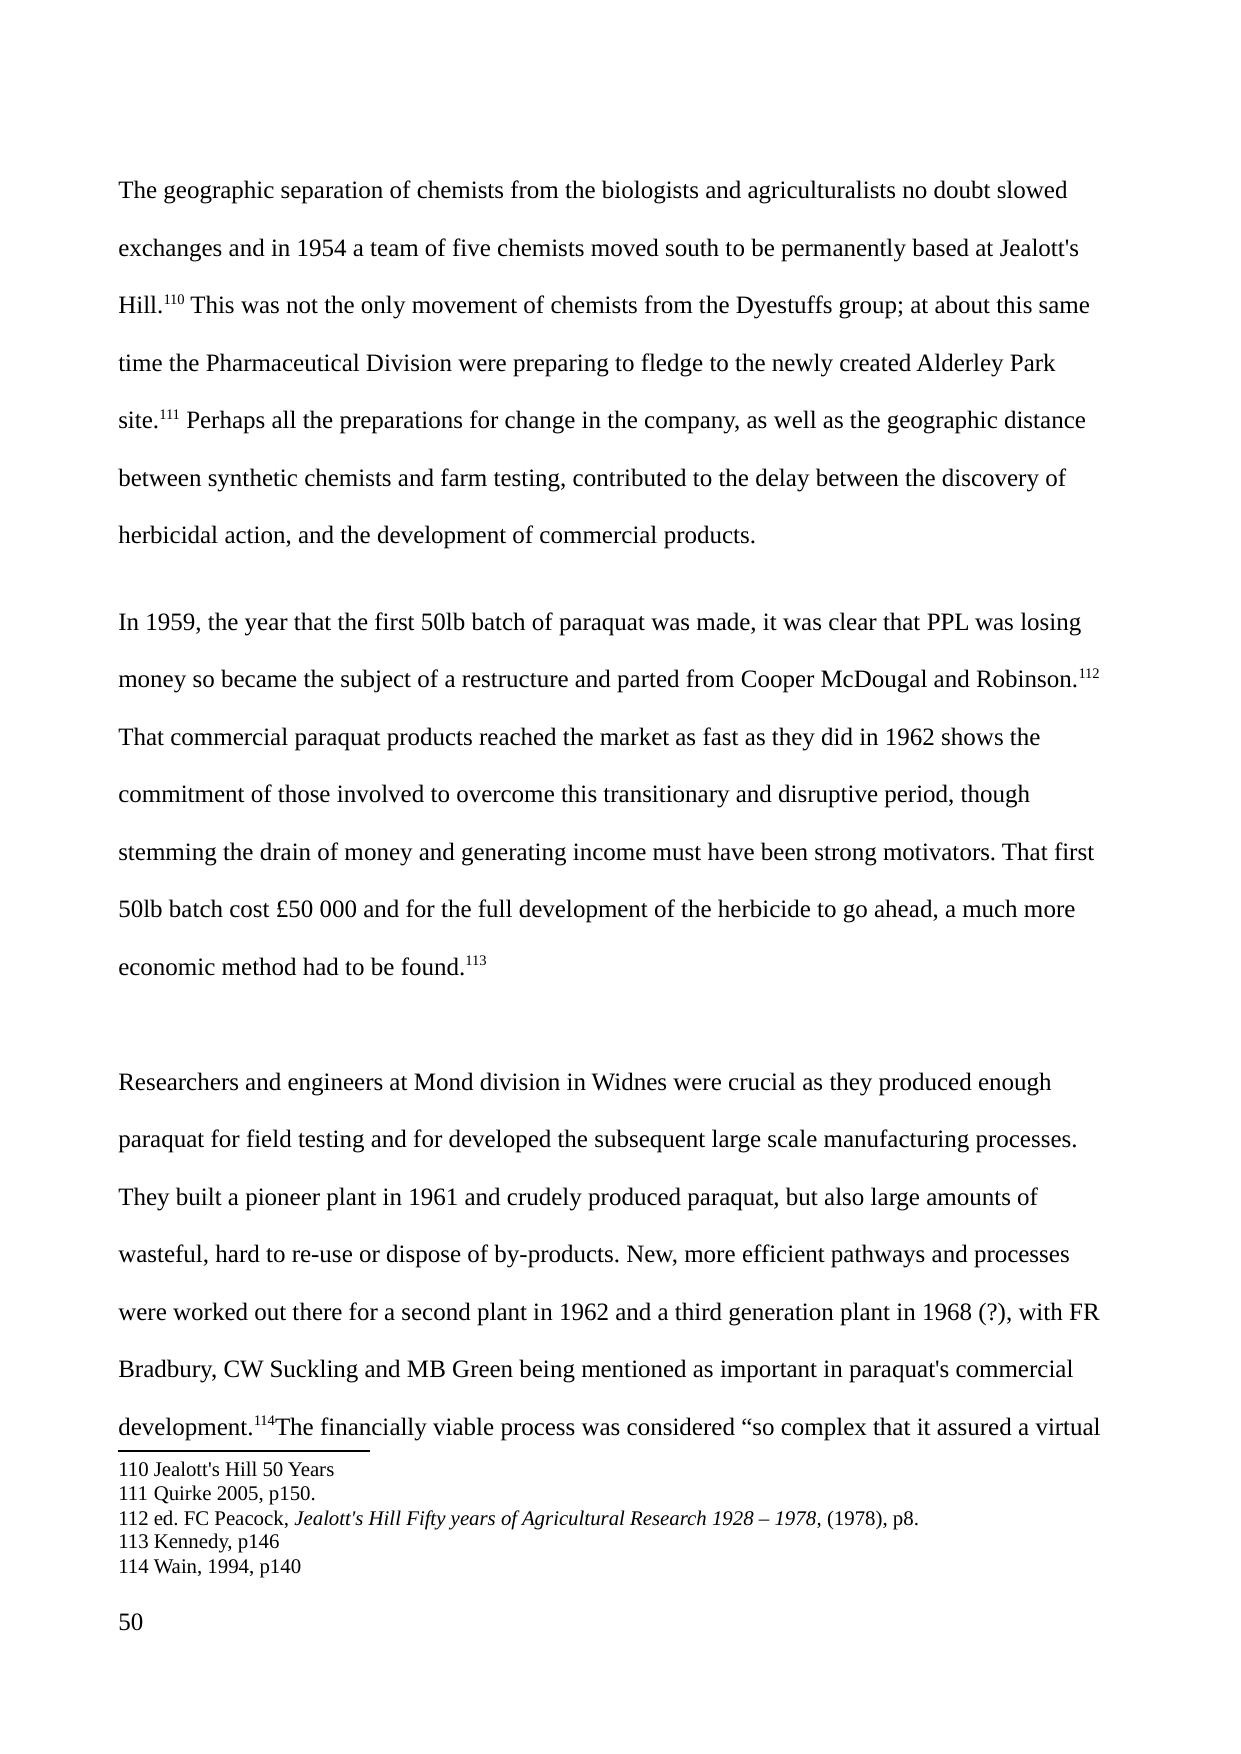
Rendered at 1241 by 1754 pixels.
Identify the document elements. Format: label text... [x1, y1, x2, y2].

text The geographic separation of chemists from the biologists and agriculturalists no doubt slowed exchanges and in 1954 a team of five chemists moved south to be permanently based at Jealott's Hill. This was not the only movement of chemists from the Dyestuffs group; at about this same time the Pharmaceutical Division were preparing to fledge to the newly created Alderley Park site. Perhaps all the preparations for change in the company, as well as the geographic distance between synthetic chemists and farm testing, contributed to the delay between the discovery of herbicidal action, and the development of commercial products. [118, 176, 1122, 549]
text ed. FC Peacock, Jealott's Hill Fifty years of Agricultural Research 1928 – 1978, (1978), p8. [118, 1505, 1122, 1529]
text In 1959, the year that the first 50lb batch of paraquat was made, it was clear that PPL was losing money so became the subject of a restructure and parted from Cooper McDougal and Robinson. That commercial paraquat products reached the market as fast as they did in 1962 shows the commitment of those involved to overcome this transitionary and disruptive period, though stemming the drain of money and generating income must have been strong motivators. That first 50lb batch cost £50 000 and for the full development of the herbicide to go ahead, a much more economic method had to be found. [118, 607, 1122, 981]
text Researchers and engineers at Mond division in Widnes were crucial as they produced enough paraquat for field testing and for developed the subsequent large scale manufacturing processes. They built a pioneer plant in 1961 and crudely produced paraquat, but also large amounts of wasteful, hard to re-use or dispose of by-products. New, more efficient pathways and processes were worked out there for a second plant in 1962 and a third generation plant in 1968 (?), with FR Bradbury, CW Suckling and MB Green being mentioned as important in paraquat's commercial development.The financially viable process was considered “so complex that it assured a virtual [118, 1067, 1122, 1441]
text Kennedy, p146 [118, 1529, 1122, 1553]
text Quirke 2005, p150. [118, 1481, 1122, 1505]
text Jealott's Hill 50 Years [118, 1457, 1122, 1481]
text Wain, 1994, p140 [118, 1553, 1122, 1578]
